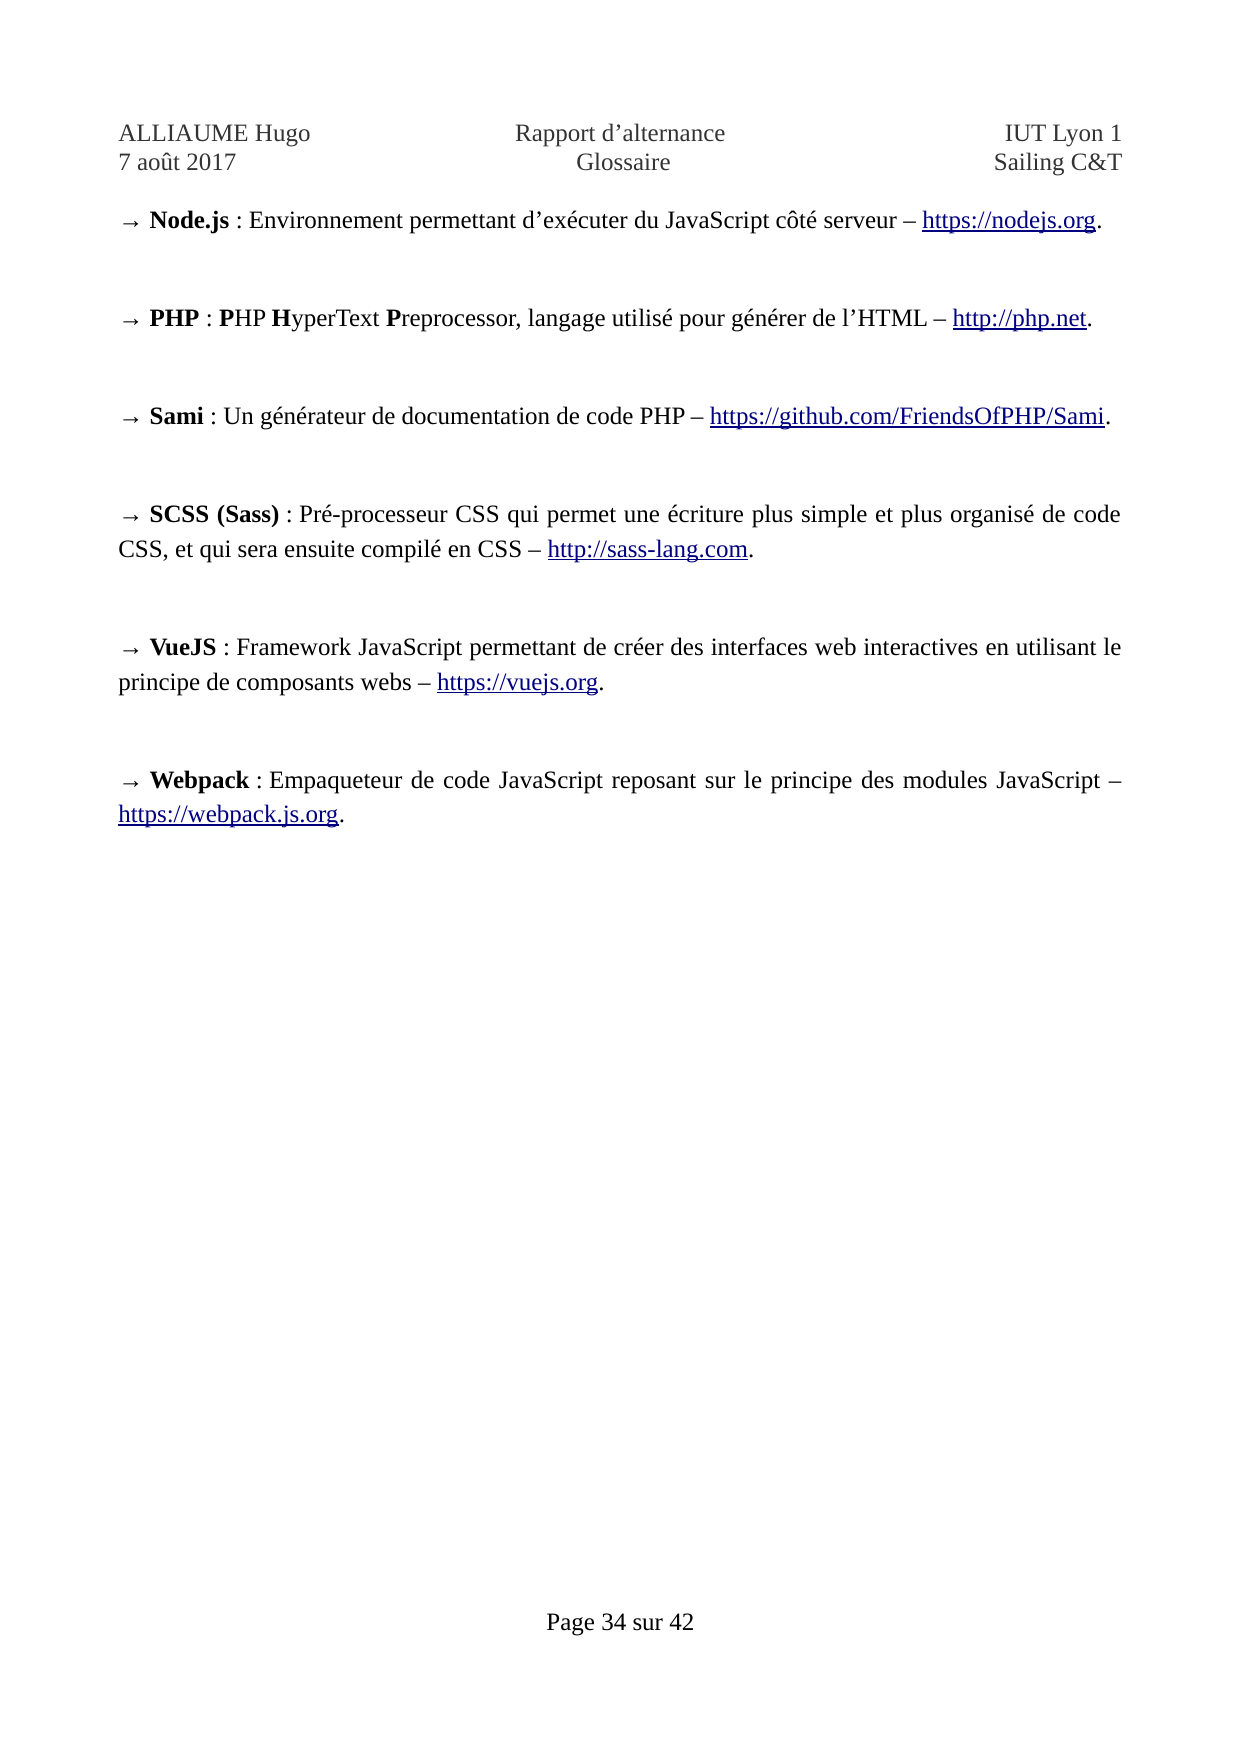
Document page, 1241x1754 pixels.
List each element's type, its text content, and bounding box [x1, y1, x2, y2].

text → Webpack : Empaqueteur de code JavaScript reposant sur le principe des modules JavaScript – https://webpack.js.org. [118, 765, 1122, 828]
text → Sami : Un générateur de documentation de code PHP – https://github.com/FriendsOfPHP/Sami. [118, 401, 1122, 430]
text → VueJS : Framework JavaScript permettant de créer des interfaces web interactives en utilisant le principe de composants webs – https://vuejs.org. [118, 632, 1122, 695]
text → PHP : PHP HyperText Preprocessor, langage utilisé pour générer de l’HTML – http://php.net. [118, 303, 1122, 332]
text → SCSS (Sass) : Pré-processeur CSS qui permet une écriture plus simple et plus organisé de code CSS, et qui sera ensuite compilé en CSS – http://sass-lang.com. [118, 499, 1122, 563]
text → Node.js : Environnement permettant d’exécuter du JavaScript côté serveur – https://nodejs.org. [118, 205, 1122, 234]
